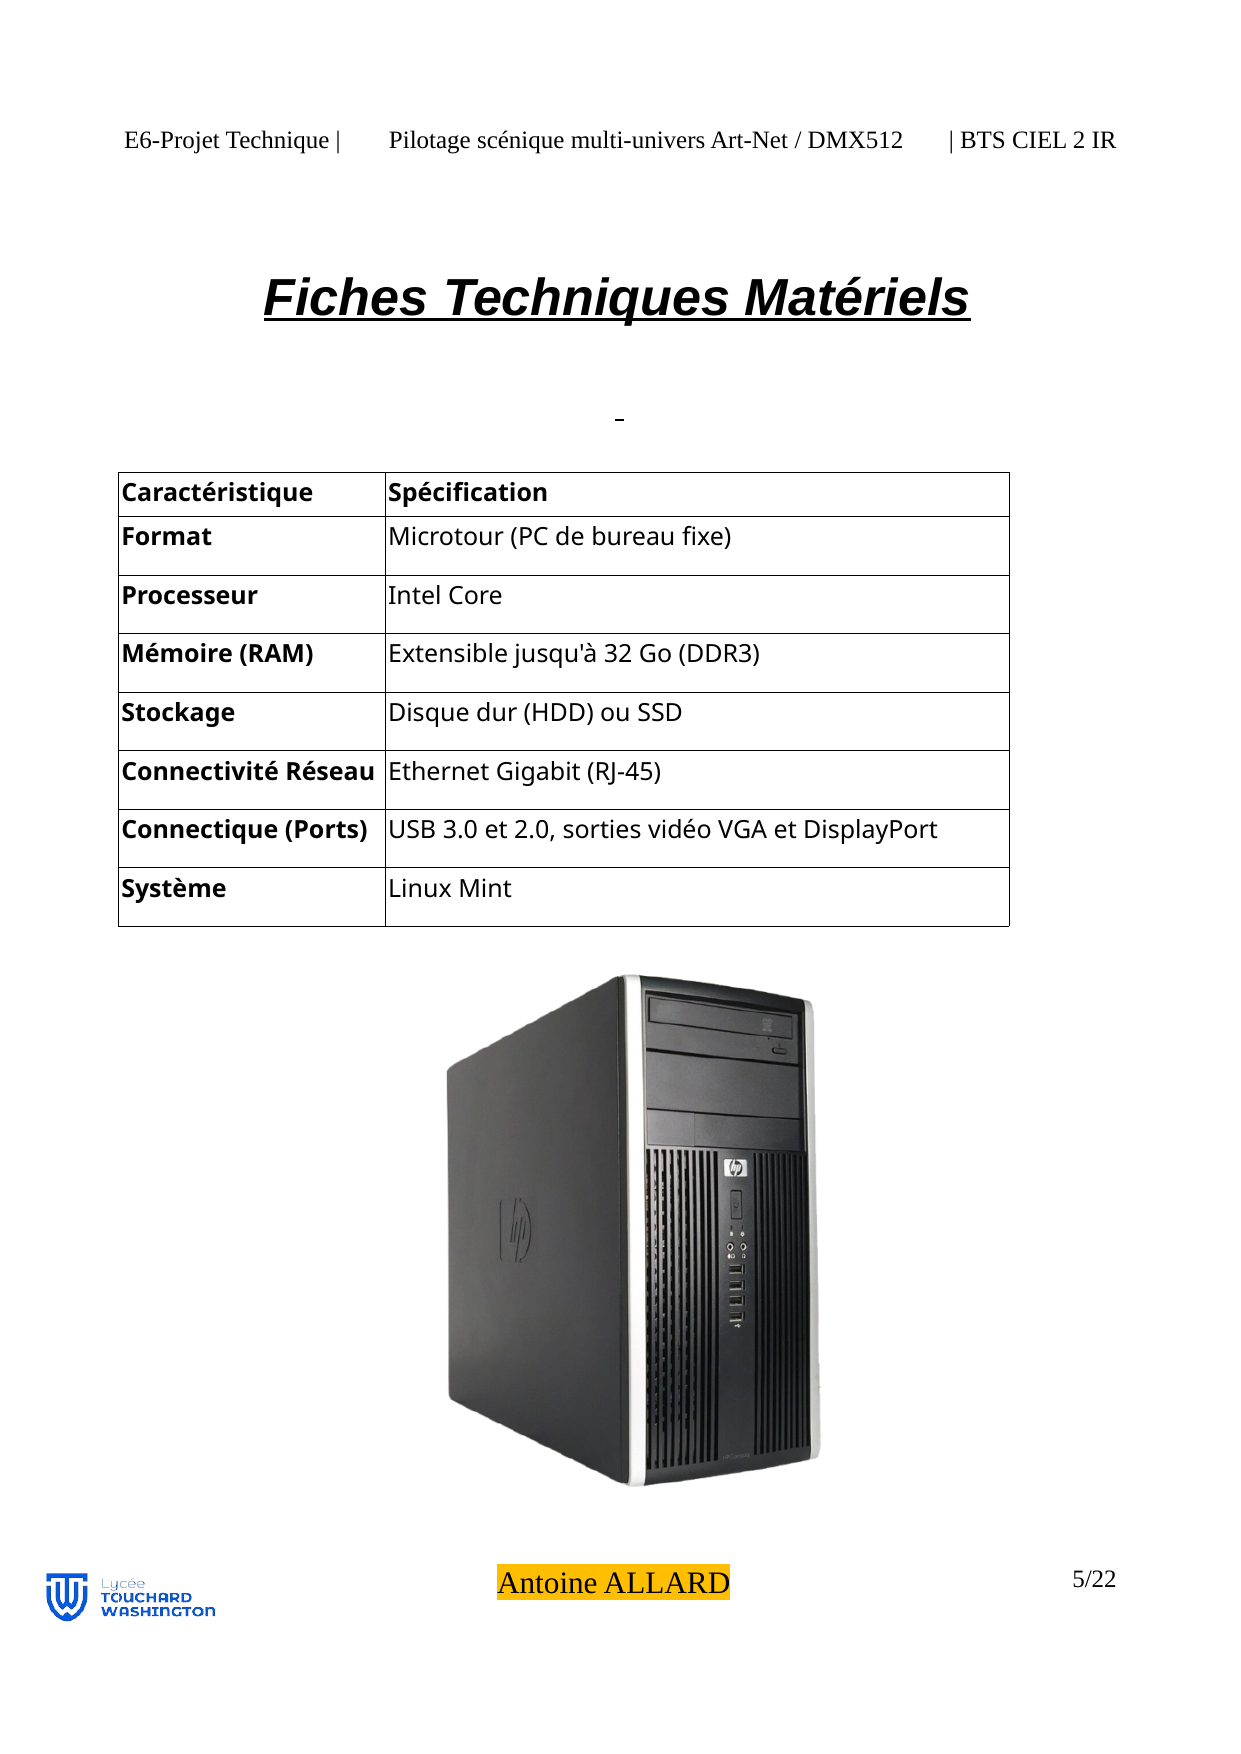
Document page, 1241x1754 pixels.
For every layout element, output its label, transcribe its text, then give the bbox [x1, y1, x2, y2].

picture [357, 953, 911, 1506]
table_cell Stockage [119, 693, 385, 750]
table_cell Disque dur (HDD) ou SSD [386, 693, 1009, 750]
table_header Caractéristique [119, 473, 385, 516]
table_cell Linux Mint [386, 868, 1009, 926]
table_cell Système [119, 868, 385, 926]
table_header Spécification [386, 473, 1009, 516]
table_cell Processeur [119, 576, 385, 633]
table_cell Mémoire (RAM) [119, 634, 385, 692]
table_cell Microtour (PC de bureau fixe) [386, 517, 1009, 574]
subtitle Fiches Techniques Matériels [118, 266, 1121, 326]
picture [6, 1535, 256, 1659]
table_cell Ethernet Gigabit (RJ-45) [386, 751, 1009, 809]
table_cell Intel Core [386, 576, 1009, 633]
picture [119, 1559, 256, 1606]
table_cell Format [119, 517, 385, 574]
table_cell USB 3.0 et 2.0, sorties vidéo VGA et DisplayPort [386, 810, 1009, 867]
table_cell Connectivité Réseau [119, 751, 385, 809]
table_cell Extensible jusqu'à 32 Go (DDR3) [386, 634, 1009, 692]
table_cell Connectique (Ports) [119, 810, 385, 867]
